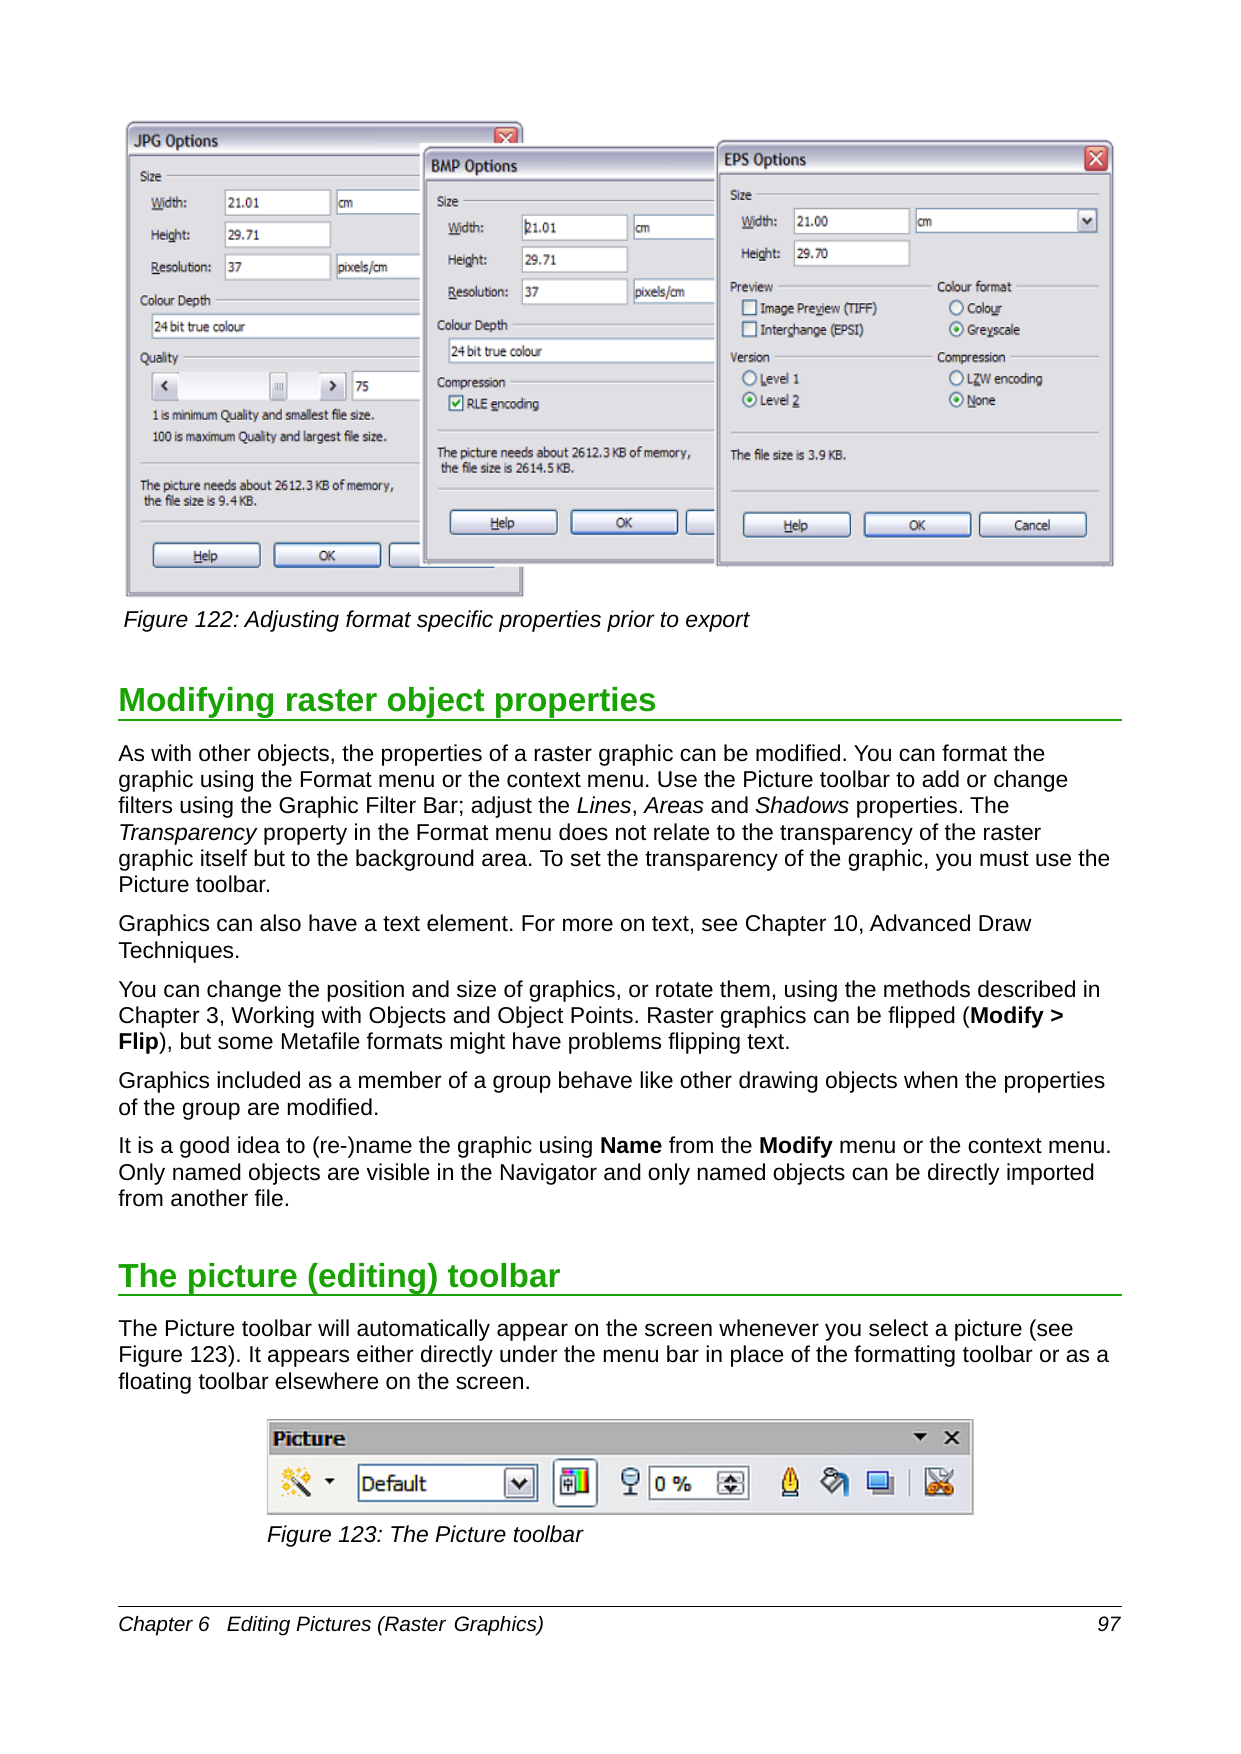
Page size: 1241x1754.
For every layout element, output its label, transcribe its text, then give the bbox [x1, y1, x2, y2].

subtitle Modifying raster object properties [118, 680, 1122, 719]
subtitle The picture (editing) toolbar [118, 1256, 1122, 1294]
text The Picture toolbar will automatically appear on the screen whenever you select a picture (see Figure 123). It appears either directly under the menu bar in place of the formatting toolbar or as a floating toolbar elsewhere on the screen. [118, 1315, 1122, 1394]
picture [266, 1419, 974, 1515]
text Graphics included as a member of a group behave like other drawing objects when the properties of the group are modified. [118, 1067, 1122, 1120]
text You can change the position and size of graphics, or rotate them, using the methods described in Chapter 3, Working with Objects and Object Points. Raster graphics can be flipped (Modify > Flip), but some Metafile formats might have problems flipping text. [118, 976, 1122, 1054]
text Figure 122: Adjusting format specific properties prior to export [123, 606, 1117, 632]
picture [123, 118, 1117, 600]
text Figure 123: The Picture toolbar [267, 1521, 973, 1547]
text It is a good idea to (re-)name the graphic using Name from the Modify menu or the context menu. Only named objects are visible in the Navigator and only named objects can be directly imported from another file. [118, 1132, 1122, 1211]
text Graphics can also have a text element. For more on text, see Chapter 10, Advanced Draw Techniques. [118, 910, 1122, 963]
text As with other objects, the properties of a raster graphic can be modified. You can format the graphic using the Format menu or the context menu. Use the Picture toolbar to add or change filters using the Graphic Filter Bar; adjust the Lines, Areas and Shadows properties. The Transparency property in the Format menu does not relate to the transparency of the raster graphic itself but to the background area. To set the transparency of the graphic, you must use the Picture toolbar. [118, 740, 1122, 898]
